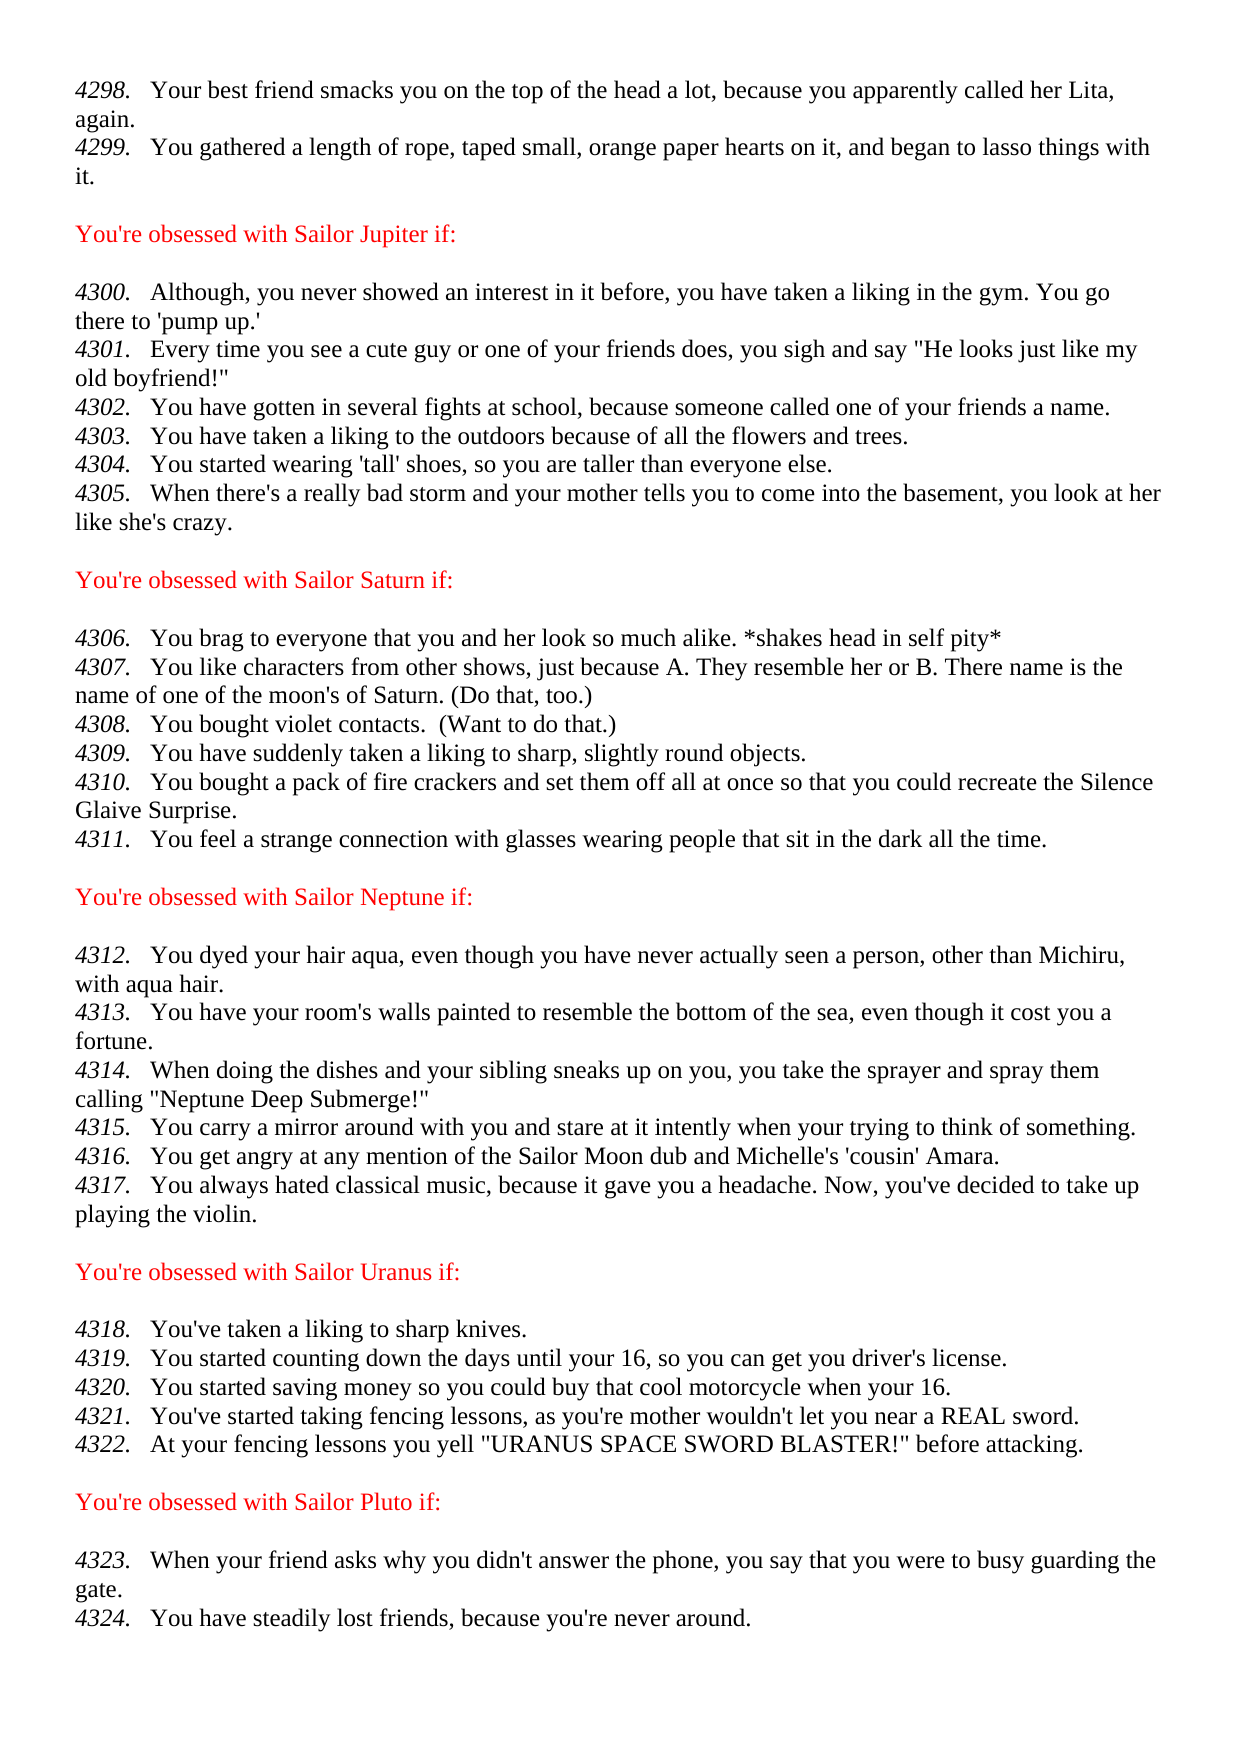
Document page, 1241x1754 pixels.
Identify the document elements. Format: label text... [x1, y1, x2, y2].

list You have gotten in several fights at school, because someone called one of your friends a name. [75, 392, 1165, 421]
text You're obsessed with Sailor Pluto if: [75, 1487, 1165, 1516]
text You're obsessed with Sailor Neptune if: [75, 882, 1165, 911]
list You like characters from other shows, just because A. They resemble her or B. There name is the name of one of the moon's of Saturn. (Do that, too.) [75, 652, 1165, 709]
text You're obsessed with Sailor Jupiter if: [75, 219, 1165, 248]
list You carry a mirror around with you and stare at it intently when your trying to think of something. [75, 1112, 1165, 1141]
list You always hated classical music, because it gave you a headache. Now, you've decided to take up playing the violin. [75, 1170, 1165, 1227]
list When there's a really bad storm and your mother tells you to come into the basement, you look at her like she's crazy. [75, 478, 1165, 536]
list You have suddenly taken a liking to sharp, slightly round objects. [75, 738, 1165, 767]
list Although, you never showed an interest in it before, you have taken a liking in the gym. You go there to 'pump up.' [75, 277, 1165, 334]
list You feel a strange connection with glasses wearing people that sit in the dark all the time. [75, 824, 1165, 853]
list You have steadily lost friends, because you're never around. [75, 1603, 1165, 1632]
list You brag to everyone that you and her look so much alike. *shakes head in self pity* [75, 623, 1165, 652]
list You gathered a length of rope, taped small, orange paper hearts on it, and began to lasso things with it. [75, 132, 1165, 190]
list You get angry at any mention of the Sailor Moon dub and Michelle's 'cousin' Amara. [75, 1141, 1165, 1170]
text You're obsessed with Sailor Saturn if: [75, 565, 1165, 594]
list You have your room's walls painted to resemble the bottom of the sea, even though it cost you a fortune. [75, 997, 1165, 1055]
text You're obsessed with Sailor Uranus if: [75, 1257, 1165, 1285]
list Your best friend smacks you on the top of the head a lot, because you apparently called her Lita, again. [75, 75, 1165, 132]
list You have taken a liking to the outdoors because of all the flowers and trees. [75, 421, 1165, 449]
list You dyed your hair aqua, even though you have never actually seen a person, other than Michiru, with aqua hair. [75, 940, 1165, 997]
list You started saving money so you could buy that cool motorcycle when your 16. [75, 1372, 1165, 1401]
list When your friend asks why you didn't answer the phone, you say that you were to busy guarding the gate. [75, 1545, 1165, 1603]
list You bought violet contacts. (Want to do that.) [75, 709, 1165, 738]
list Every time you see a cute guy or one of your friends does, you sigh and say "He looks just like my old boyfriend!" [75, 334, 1165, 392]
list You started wearing 'tall' shoes, so you are taller than everyone else. [75, 449, 1165, 478]
list You bought a pack of fire crackers and set them off all at once so that you could recreate the Silence Glaive Surprise. [75, 767, 1165, 824]
list You've started taking fencing lessons, as you're mother wouldn't let you near a REAL sword. [75, 1401, 1165, 1429]
list You started counting down the days until your 16, so you can get you driver's license. [75, 1343, 1165, 1372]
list You've taken a liking to sharp knives. [75, 1314, 1165, 1343]
list At your fencing lessons you yell "URANUS SPACE SWORD BLASTER!" before attacking. [75, 1429, 1165, 1458]
list When doing the dishes and your sibling sneaks up on you, you take the sprayer and spray them calling "Neptune Deep Submerge!" [75, 1055, 1165, 1112]
